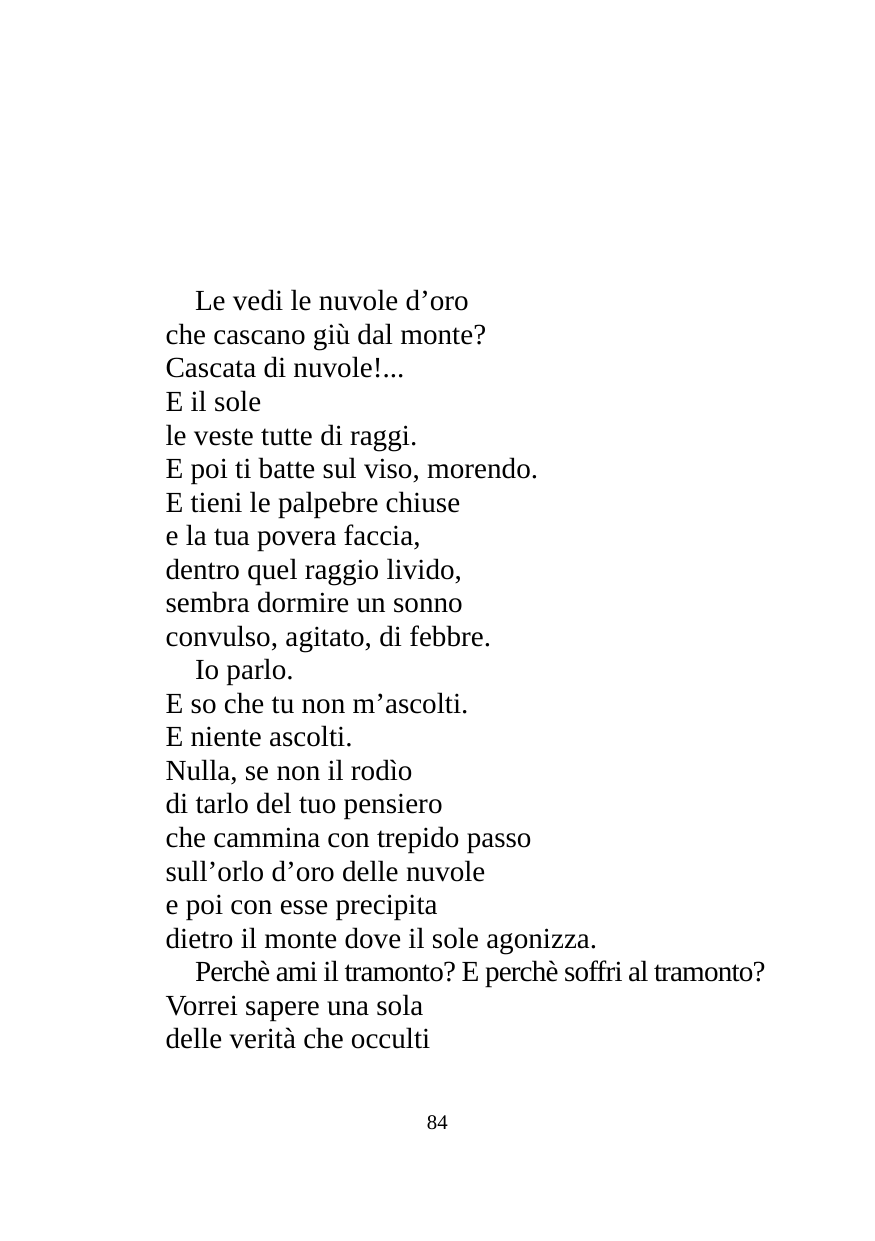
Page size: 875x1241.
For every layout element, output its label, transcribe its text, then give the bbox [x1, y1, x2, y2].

text Perchè ami il tramonto? E perchè soffri al tramonto? Vorrei sapere una sola delle verità che occulti [165, 954, 768, 1055]
text Io parlo. E so che tu non m’ascolti. E niente ascolti. Nulla, se non il rodìo di tarlo del tuo pensiero che cammina con trepido passo sull’orlo d’oro delle nuvole e poi con esse precipita dietro il monte dove il sole agonizza. [165, 652, 768, 954]
text Le vedi le nuvole d’oro che cascano giù dal monte? Cascata di nuvole!... E il sole le veste tutte di raggi. E poi ti batte sul viso, morendo. E tieni le palpebre chiuse e la tua povera faccia, dentro quel raggio livido, sembra dormire un sonno convulso, agitato, di febbre. [165, 283, 768, 652]
